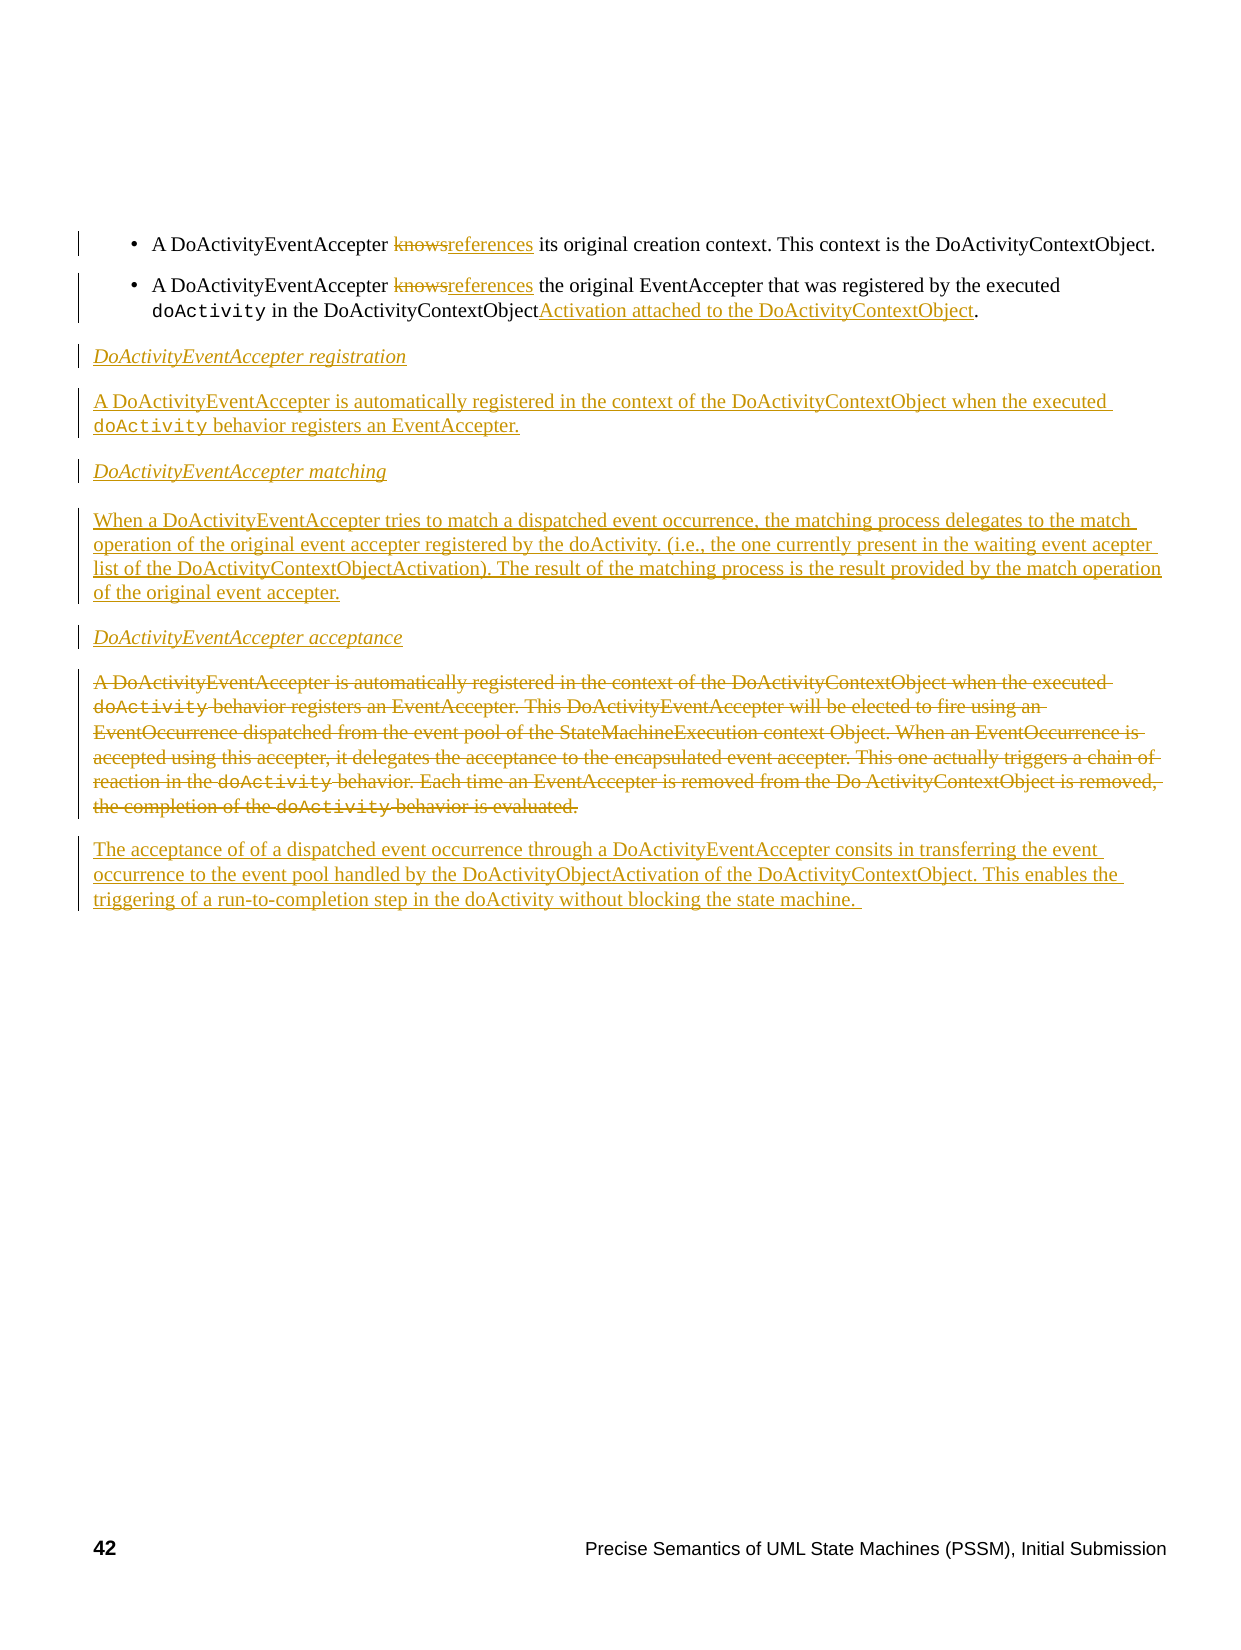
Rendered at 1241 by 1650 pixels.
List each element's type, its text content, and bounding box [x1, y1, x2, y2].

subtitle DoActivityEventAccepter registration [93, 344, 1164, 368]
subtitle DoActivityEventAccepter matching [93, 459, 1164, 483]
list A DoActivityEventAccepter references the original EventAccepter that was registered by the executed doActivity in the DoActivityContextObjectActivation attached to the DoActivityContextObject. [131, 273, 1164, 323]
list A DoActivityEventAccepter references its original creation context. This context is the DoActivityContextObject. [131, 231, 1164, 256]
text A DoActivityEventAccepter is automatically registered in the context of the DoActivityContextObject when the executed doActivity behavior registers an EventAccepter. [93, 388, 1164, 438]
text The acceptance of of a dispatched event occurrence through a DoActivityEventAccepter consits in transferring the event occurrence to the event pool handled by the DoActivityObjectActivation of the DoActivityContextObject. This enables the triggering of a run-to-completion step in the doActivity without blocking the state machine. [93, 669, 1164, 819]
subtitle DoActivityEventAccepter acceptance [93, 625, 1164, 649]
text When a DoActivityEventAccepter tries to match a dispatched event occurrence, the matching process delegates to the match operation of the original event accepter registered by the doActivity. (i.e., the one currently present in the waiting event acepter list of the DoActivityContextObjectActivation). The result of the matching process is the result provided by the match operation of the original event accepter. [93, 508, 1164, 604]
